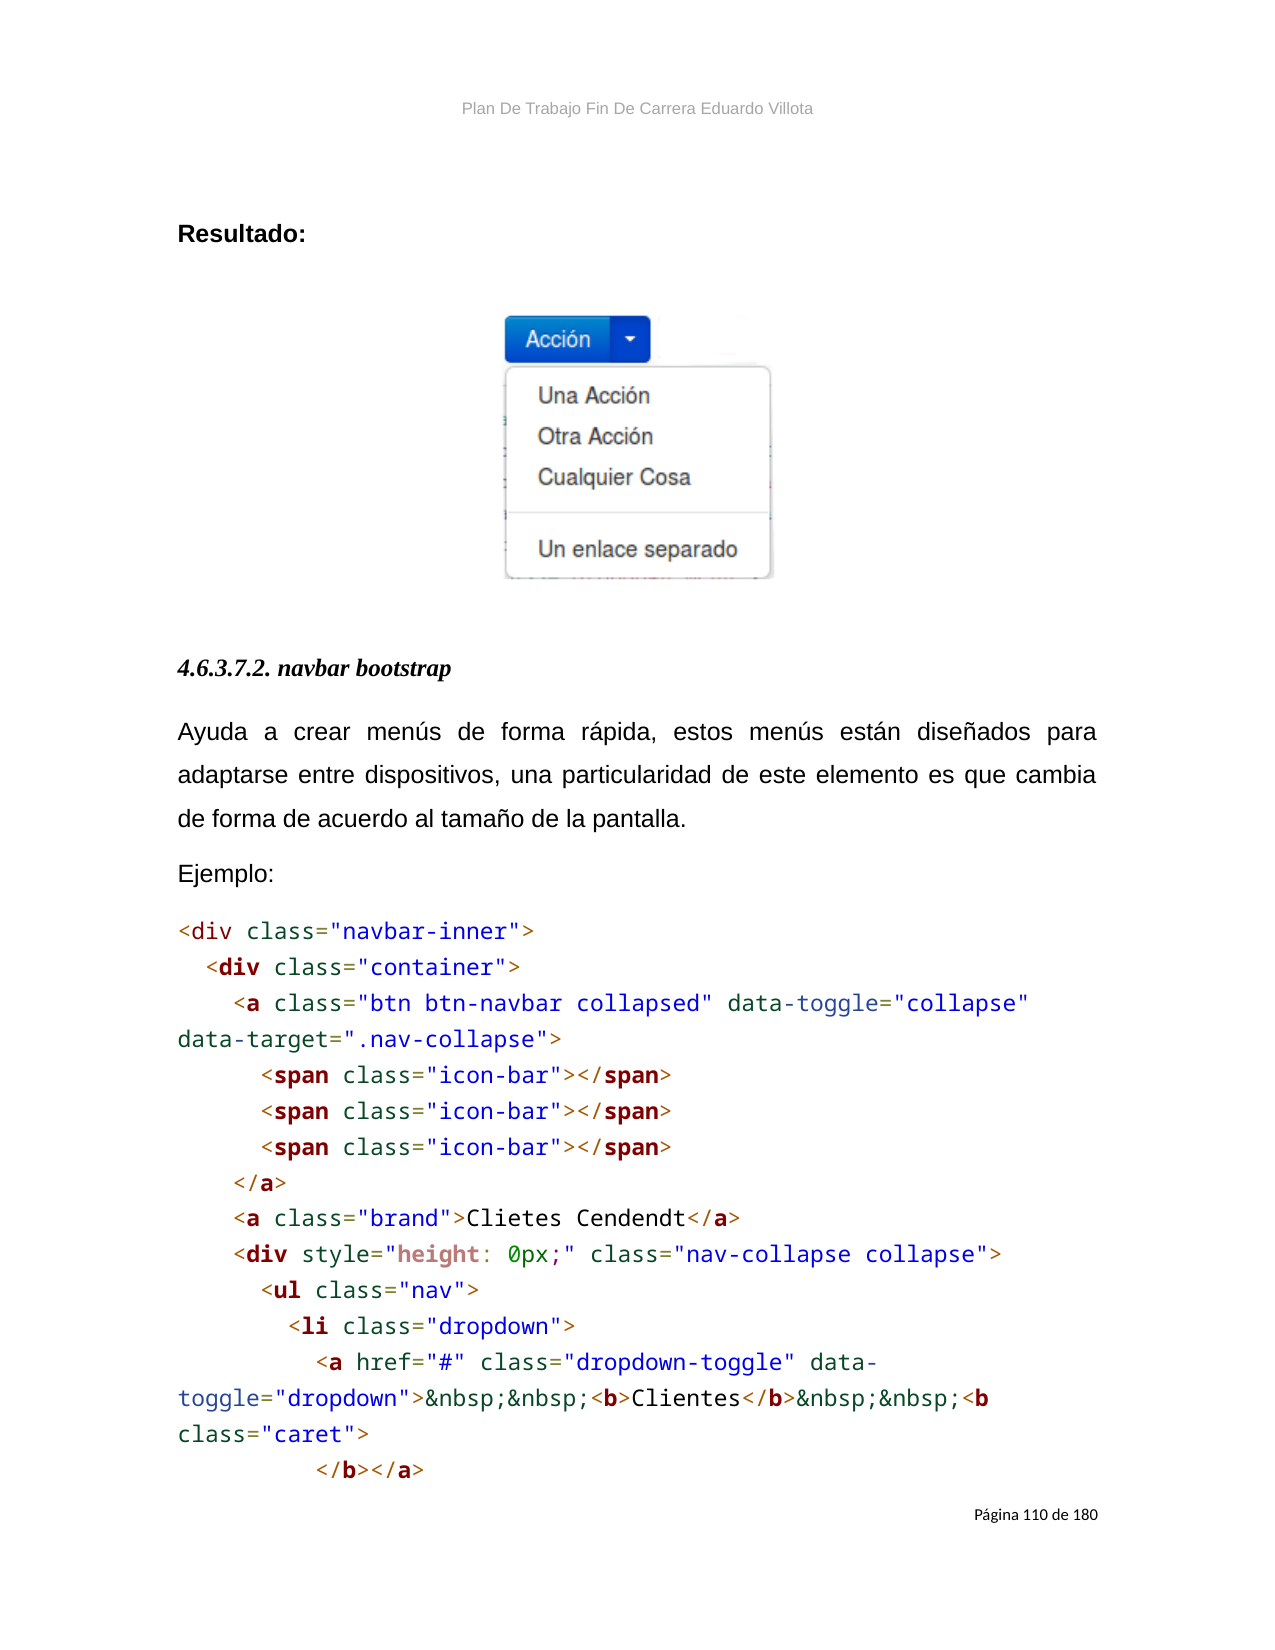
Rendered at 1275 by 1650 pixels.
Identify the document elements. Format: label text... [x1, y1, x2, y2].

text <span class="icon-bar"></span> [177, 1094, 1098, 1126]
text <a href="#" class="dropdown-toggle" data-toggle="dropdown">&nbsp;&nbsp;<b>Clientes</b>&nbsp;&nbsp;<b class="caret"> [177, 1346, 1098, 1449]
text <div class="navbar-inner"> [177, 915, 1098, 946]
text <a class="btn btn-navbar collapsed" data-toggle="collapse" data-target=".nav-collapse"> [177, 987, 1098, 1054]
text <span class="icon-bar"></span> [177, 1131, 1098, 1162]
text Ejemplo: [177, 859, 1098, 888]
text Ayuda a crear menús de forma rápida, estos menús están diseñados para adaptarse entre dispositivos, una particularidad de este elemento es que cambia de forma de acuerdo al tamaño de la pantalla. [177, 717, 1098, 832]
text <div class="container"> [177, 951, 1098, 982]
text 4.6.3.7.2. NAVBAR BOOTSTRAP [177, 653, 1098, 682]
text <span class="icon-bar"></span> [177, 1059, 1098, 1090]
text Resultado: [177, 219, 1098, 248]
text </b></a> [177, 1454, 1098, 1485]
text <ul class="nav"> [177, 1274, 1098, 1306]
text <a class="brand">Clietes Cendendt</a> [177, 1202, 1098, 1234]
text <div style="height: 0px;" class="nav-collapse collapse"> [177, 1238, 1098, 1269]
text <li class="dropdown"> [177, 1310, 1098, 1341]
picture [499, 302, 776, 584]
text </a> [177, 1166, 1098, 1198]
